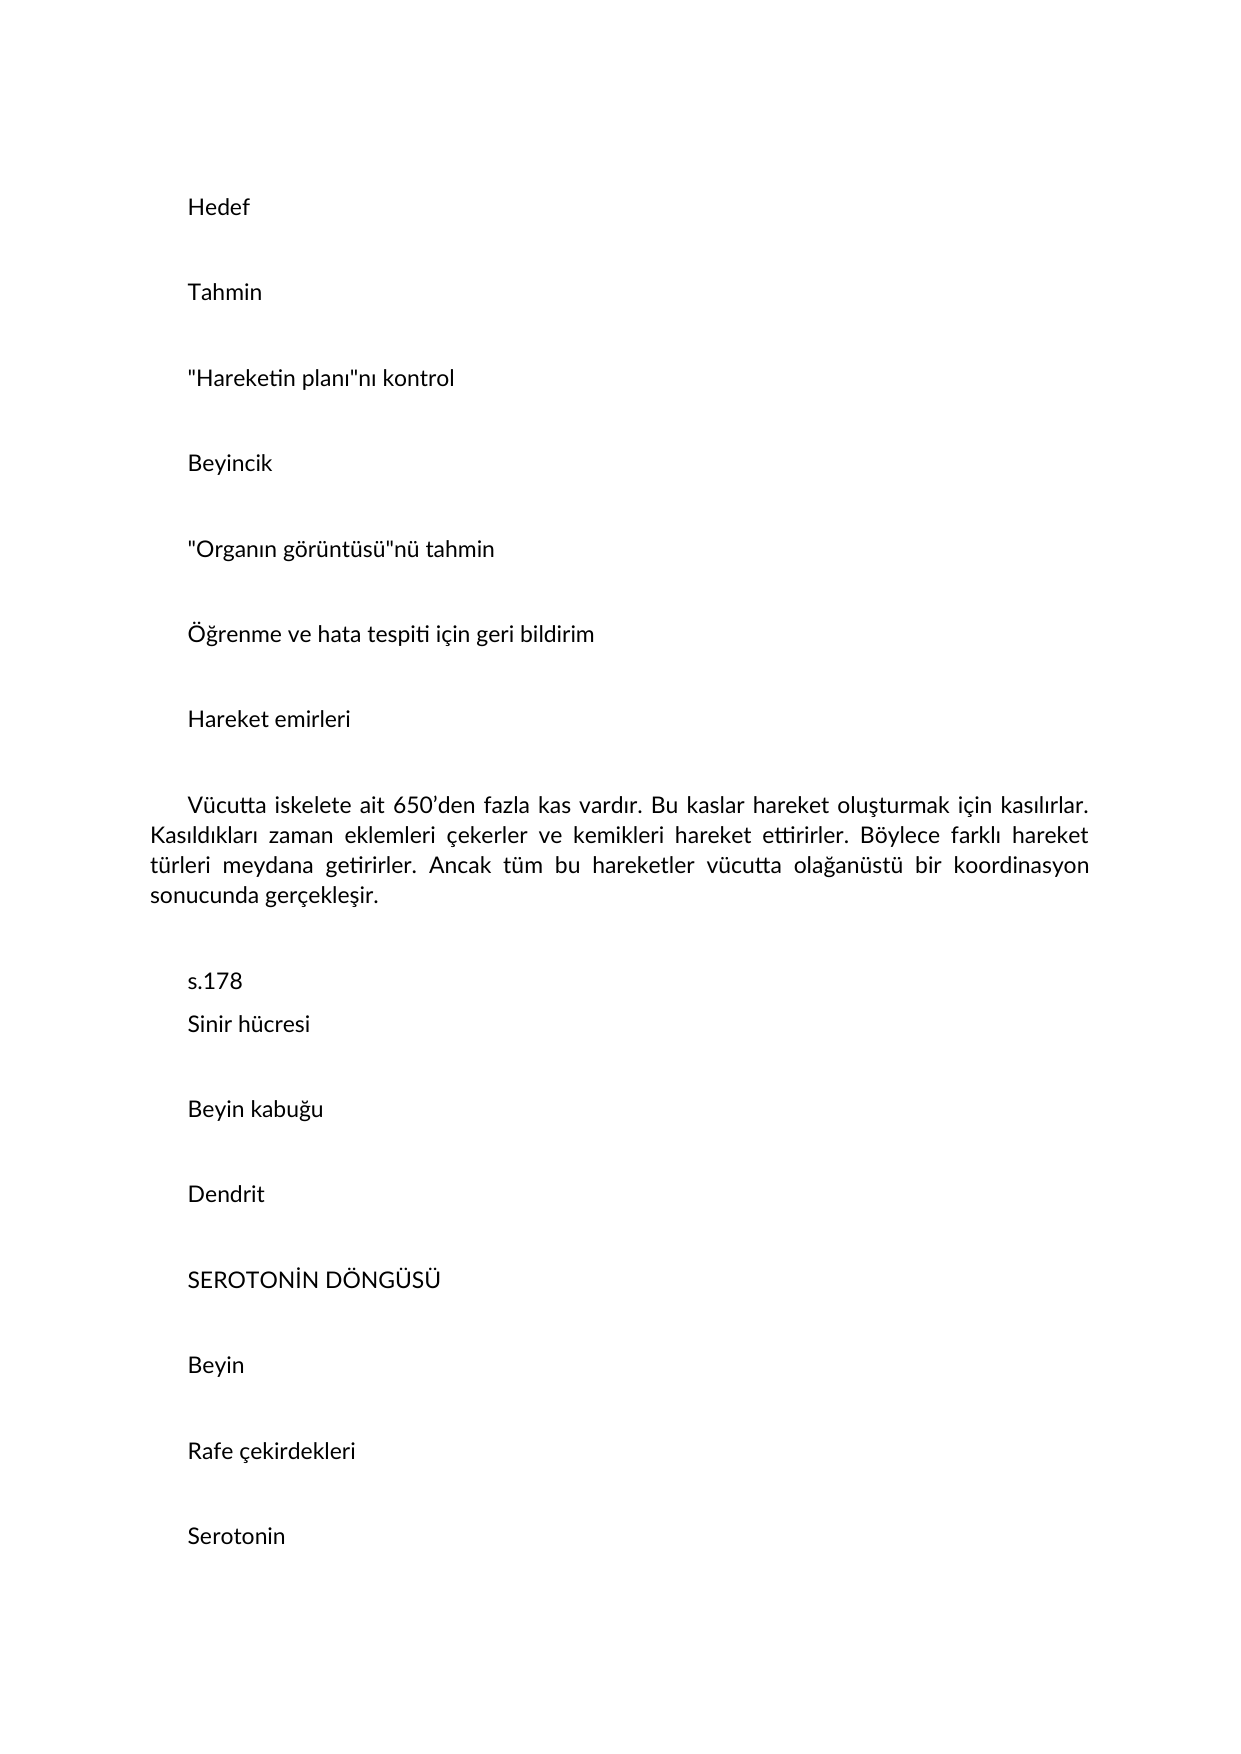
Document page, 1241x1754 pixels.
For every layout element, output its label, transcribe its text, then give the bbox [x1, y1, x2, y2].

text Dendrit [150, 1180, 1090, 1208]
text SEROTONİN DÖNGÜSÜ [150, 1266, 1090, 1293]
text Serotonin [150, 1522, 1090, 1549]
text Vücutta iskelete ait 650’den fazla kas vardır. Bu kaslar hareket oluşturmak için kasılırlar. Kasıldıkları zaman eklemleri çekerler ve kemikleri hareket ettirirler. Böylece farklı hareket türleri meydana getirirler. Ancak tüm bu hareketler vücutta olağanüstü bir koordinasyon sonucunda gerçekleşir. [150, 791, 1090, 909]
text "Organın görüntüsü"nü tahmin [150, 534, 1090, 562]
text s.178 [150, 967, 1090, 994]
text Hedef [150, 193, 1090, 220]
text Beyin [150, 1351, 1090, 1378]
text Öğrenme ve hata tespiti için geri bildirim [150, 620, 1090, 647]
text Tahmin [150, 278, 1090, 306]
text Rafe çekirdekleri [150, 1436, 1090, 1464]
text Beyincik [150, 449, 1090, 476]
text Beyin kabuğu [150, 1095, 1090, 1122]
text Sinir hücresi [150, 1009, 1090, 1037]
text Hareket emirleri [150, 705, 1090, 733]
text "Hareketin planı"nı kontrol [150, 363, 1090, 391]
